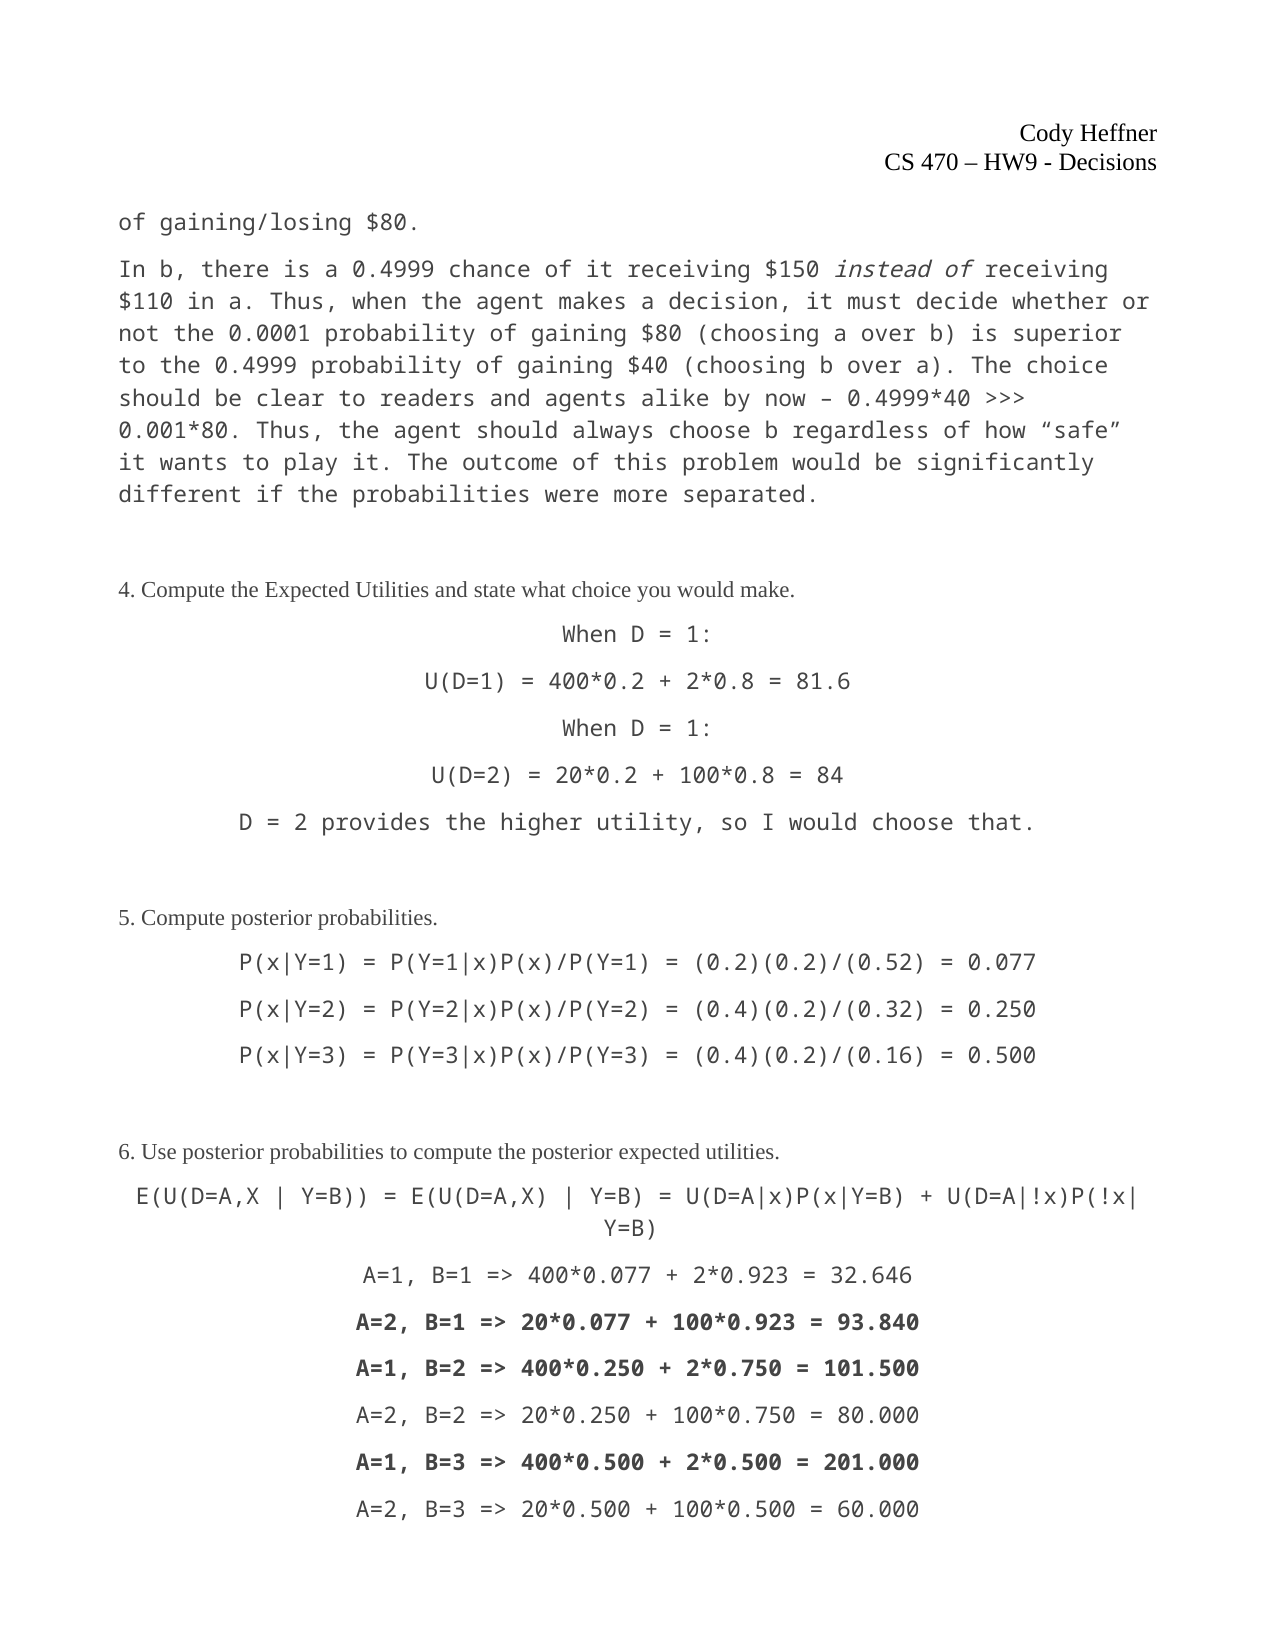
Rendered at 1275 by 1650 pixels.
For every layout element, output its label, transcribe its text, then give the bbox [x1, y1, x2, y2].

text D = 2 provides the higher utility, so I would choose that. [118, 804, 1157, 837]
text P(x|Y=2) = P(Y=2|x)P(x)/P(Y=2) = (0.4)(0.2)/(0.32) = 0.250 [118, 992, 1157, 1024]
text P(x|Y=1) = P(Y=1|x)P(x)/P(Y=1) = (0.2)(0.2)/(0.52) = 0.077 [118, 945, 1157, 977]
text A=2, B=3 => 20*0.500 + 100*0.500 = 60.000 [118, 1492, 1157, 1524]
text When D = 1: [118, 617, 1157, 650]
text U(D=1) = 400*0.2 + 2*0.8 = 81.6 [118, 664, 1157, 696]
text A=2, B=2 => 20*0.250 + 100*0.750 = 80.000 [118, 1398, 1157, 1430]
text of gaining/losing $80. [118, 205, 1157, 237]
text A=1, B=3 => 400*0.500 + 2*0.500 = 201.000 [118, 1445, 1157, 1477]
text A=1, B=2 => 400*0.250 + 2*0.750 = 101.500 [118, 1351, 1157, 1383]
text U(D=2) = 20*0.2 + 100*0.8 = 84 [118, 758, 1157, 790]
text In b, there is a 0.4999 chance of it receiving $150 instead of receiving $110 in a. Thus, when the agent makes a decision, it must decide whether or not the 0.0001 probability of gaining $80 (choosing a over b) is superior to the 0.4999 probability of gaining $40 (choosing b over a). The choice should be clear to readers and agents alike by now – 0.4999*40 >>> 0.001*80. Thus, the agent should always choose b regardless of how “safe” it wants to play it. The outcome of this problem would be significantly different if the probabilities were more separated. [118, 252, 1157, 509]
text 5. Compute posterior probabilities. [118, 898, 1157, 930]
text E(U(D=A,X | Y=B)) = E(U(D=A,X) | Y=B) = U(D=A|x)P(x|Y=B) + U(D=A|!x)P(!x|Y=B) [118, 1179, 1157, 1243]
text 4. Compute the Expected Utilities and state what choice you would make. [118, 571, 1157, 603]
text A=1, B=1 => 400*0.077 + 2*0.923 = 32.646 [118, 1258, 1157, 1290]
text P(x|Y=3) = P(Y=3|x)P(x)/P(Y=3) = (0.4)(0.2)/(0.16) = 0.500 [118, 1038, 1157, 1071]
text 6. Use posterior probabilities to compute the posterior expected utilities. [118, 1132, 1157, 1164]
text A=2, B=1 => 20*0.077 + 100*0.923 = 93.840 [118, 1304, 1157, 1337]
text When D = 1: [118, 711, 1157, 743]
